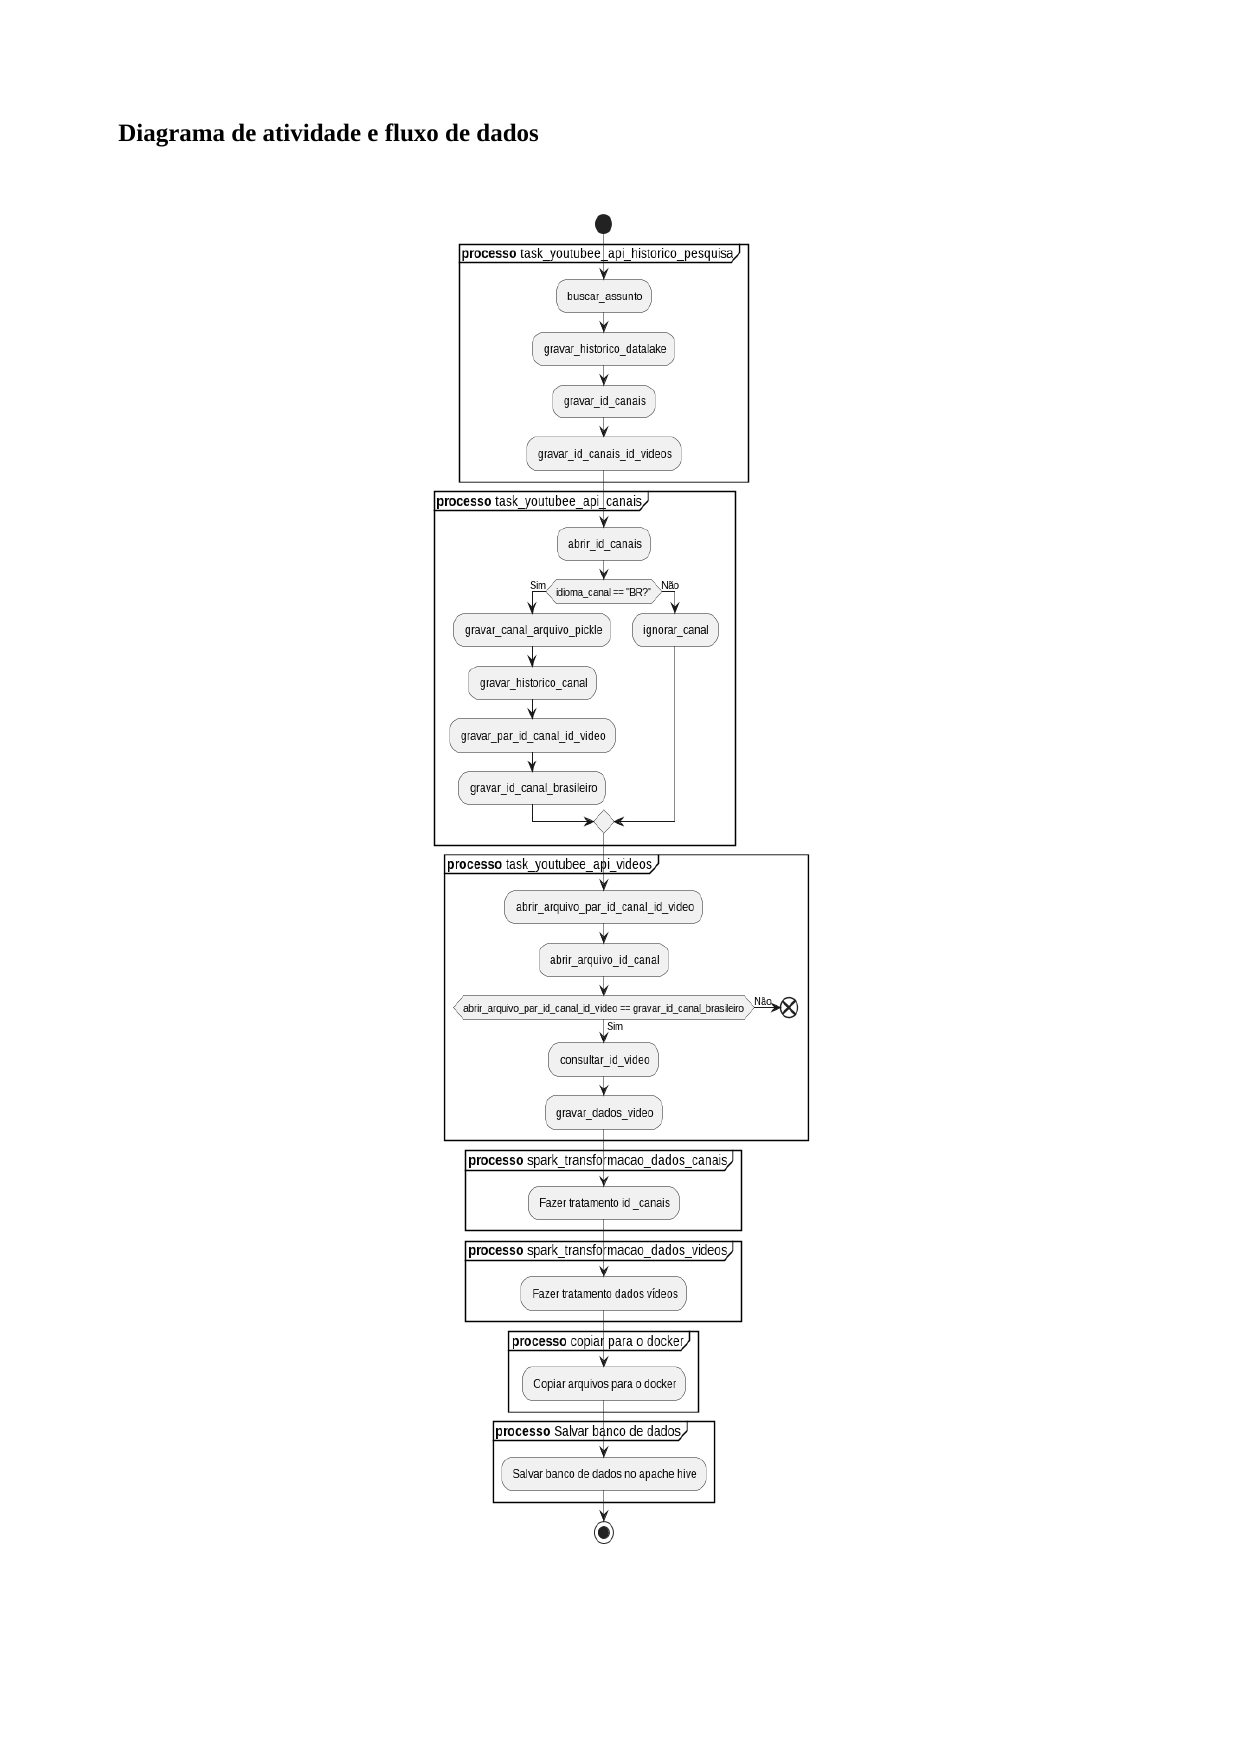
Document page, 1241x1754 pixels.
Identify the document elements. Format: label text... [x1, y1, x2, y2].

picture [424, 204, 816, 1552]
text Diagrama de atividade e fluxo de dados [118, 118, 1122, 147]
